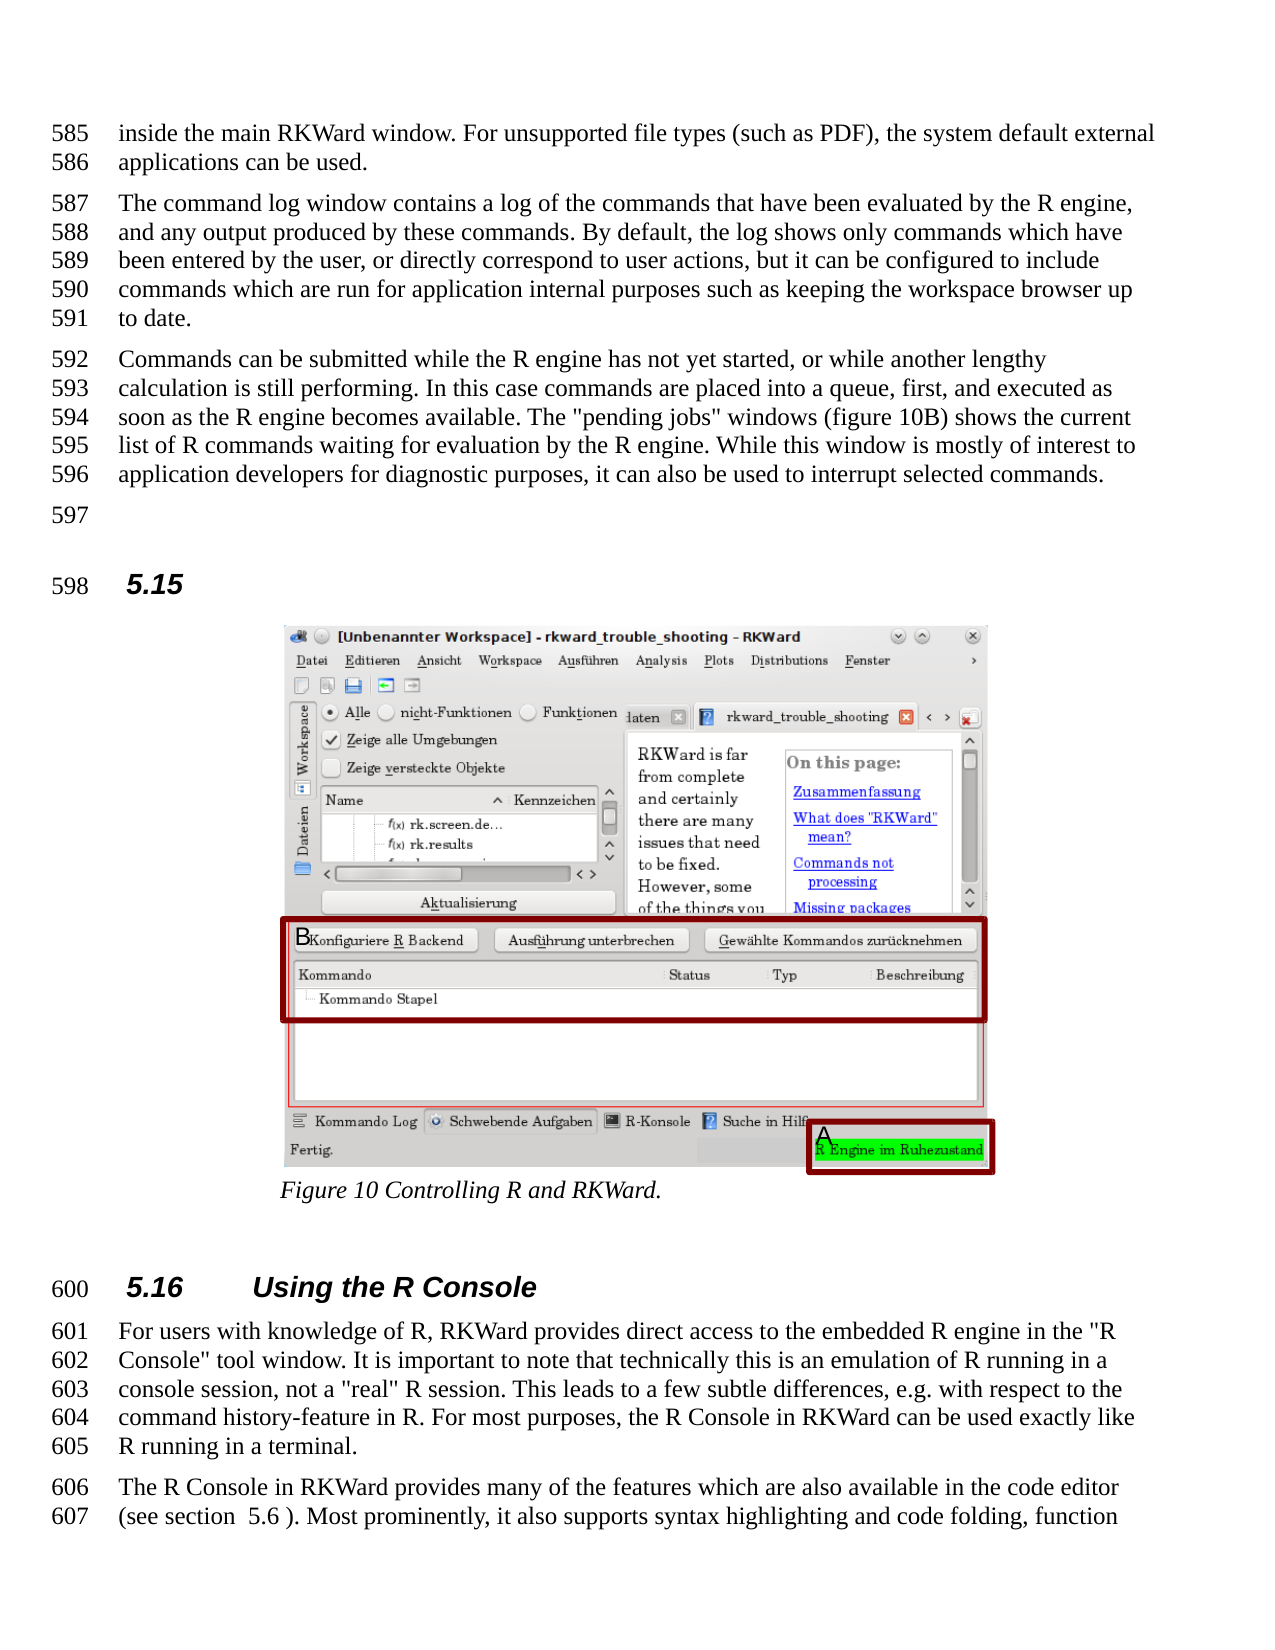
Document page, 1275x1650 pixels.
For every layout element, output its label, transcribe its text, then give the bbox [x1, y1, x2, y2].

text The command log window contains a log of the commands that have been evaluated by the R engine, and any output produced by these commands. By default, the log shows only commands which have been entered by the user, or directly correspond to user actions, but it can be configured to include commands which are run for application internal purposes such as keeping the workspace browser up to date. [118, 188, 1157, 332]
text [280, 625, 284, 916]
text Figure 10 Controlling R and RKWard. [280, 1023, 995, 1204]
subtitle Using the R Console [118, 1270, 1157, 1304]
text The R Console in RKWard provides many of the features which are also available in the code editor (see section 5.6 ). Most prominently, it also supports syntax highlighting and code folding, function [118, 1472, 1157, 1530]
text Commands can be submitted while the R engine has not yet started, or while another lengthy calculation is still performing. In this case commands are placed into a queue, first, and executed as soon as the R engine becomes available. The "pending jobs" windows (figure 10B) shows the current list of R commands waiting for evaluation by the R engine. While this window is mostly of interest to application developers for diagnostic purposes, it can also be used to interrupt selected commands. [118, 344, 1157, 488]
text [988, 625, 995, 1119]
text For users with knowledge of R, RKWard provides direct access to the embedded R engine in the "R Console" tool window. It is important to note that technically this is an emulation of R running in a console session, not a "real" R session. This leads to a few subtle differences, e.g. with respect to the command history-feature in R. For most purposes, the R Console in RKWard can be used exactly like R running in a terminal. [118, 1316, 1157, 1460]
text inside the main RKWard window. For unsupported file types (such as PDF), the system default external applications can be used. [118, 118, 1157, 176]
